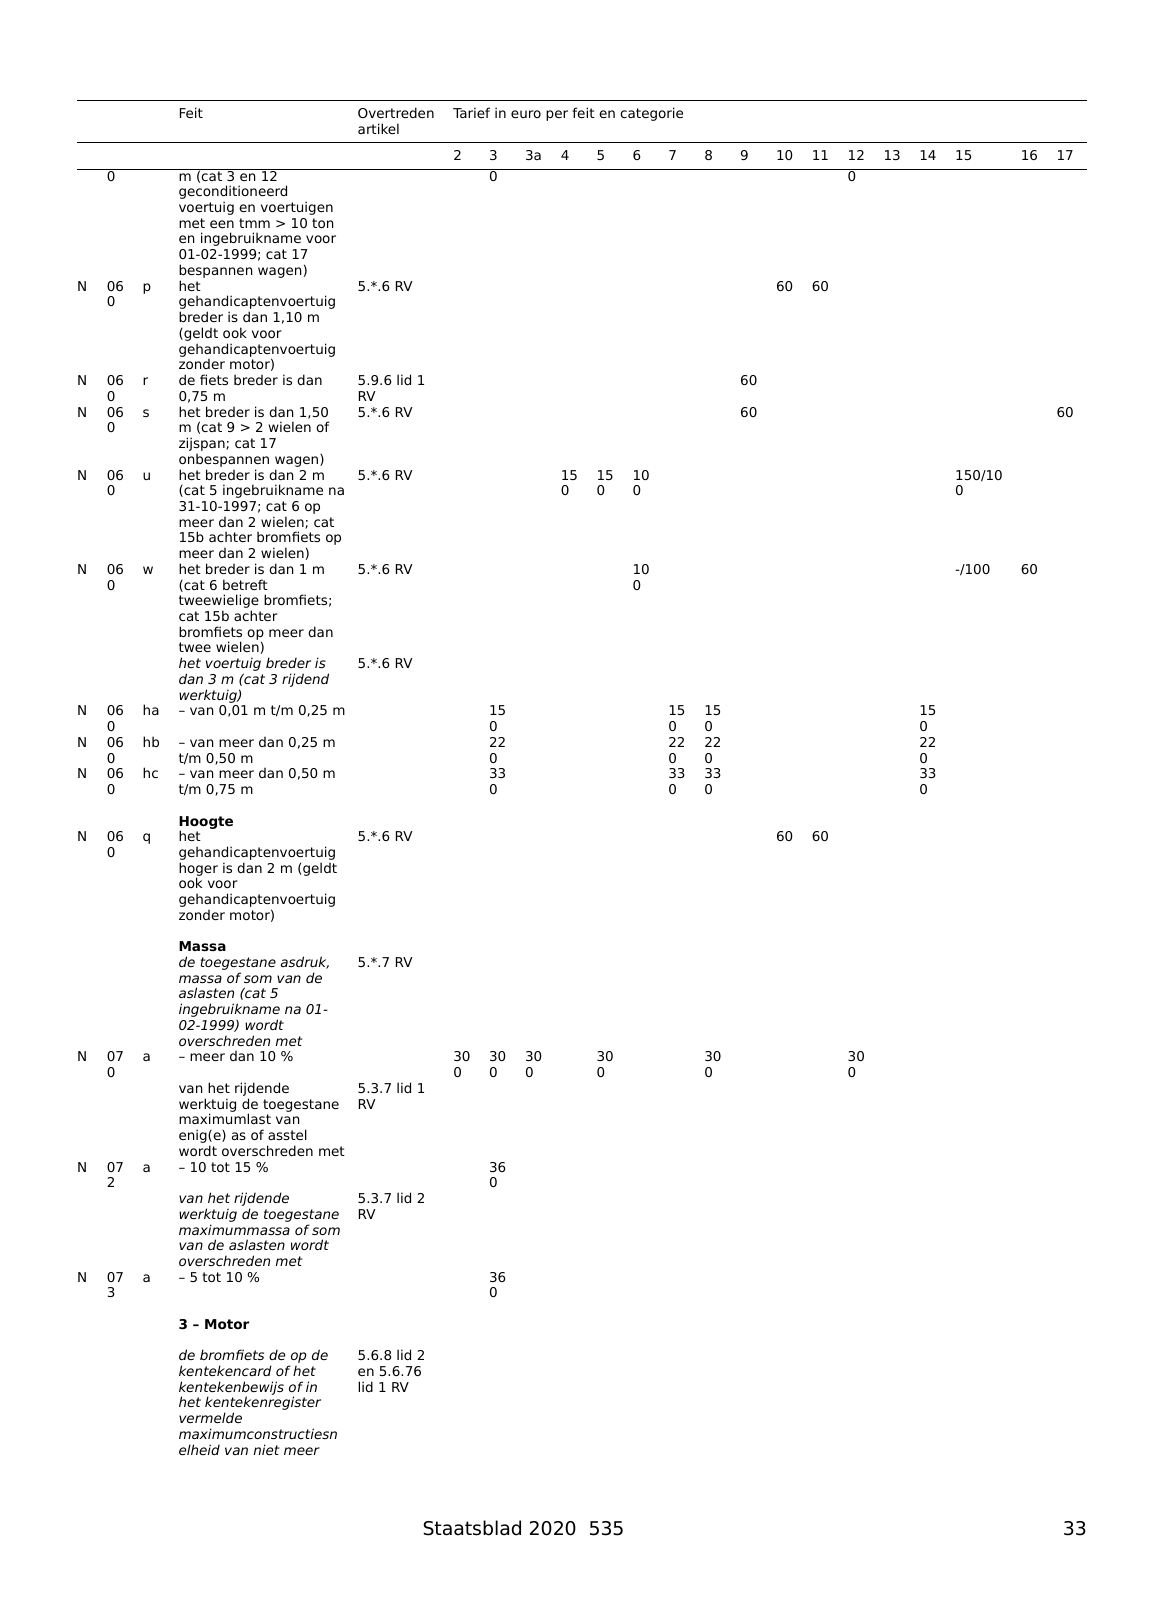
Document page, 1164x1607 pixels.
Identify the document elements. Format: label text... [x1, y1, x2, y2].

table_cell [770, 1333, 806, 1348]
table_cell [555, 373, 591, 404]
table_cell [352, 1317, 447, 1332]
table_cell 5.*.6 RV [352, 656, 447, 703]
table_cell 300 [447, 1049, 483, 1081]
table_cell 300 [483, 1049, 519, 1081]
table_cell [626, 955, 662, 1049]
table_cell [913, 373, 949, 404]
table_cell [913, 924, 949, 939]
table_cell 5.*.6 RV [352, 467, 447, 562]
table_cell [519, 1333, 555, 1348]
table_cell [662, 404, 698, 467]
table_cell r [136, 373, 172, 404]
table_cell [555, 656, 591, 703]
table_cell [806, 1049, 841, 1081]
table_cell – van meer dan 0,50 m t/m 0,75 m [172, 766, 352, 798]
table_cell [841, 656, 877, 703]
table_cell [591, 170, 626, 278]
table_cell [352, 735, 447, 766]
table_cell [352, 924, 447, 939]
table_cell a [136, 1049, 172, 1081]
table_cell [1015, 766, 1051, 798]
table_cell [77, 955, 101, 1049]
table_cell [519, 1301, 555, 1317]
table_cell [841, 1317, 877, 1332]
table_cell 15 [949, 143, 1015, 168]
table_cell [949, 703, 1015, 735]
table_cell [519, 924, 555, 939]
table_cell [841, 939, 877, 955]
table_cell [698, 404, 734, 467]
table_cell [698, 939, 734, 955]
table_cell Hoogte [172, 813, 352, 829]
table_cell [949, 955, 1015, 1049]
table_cell de fiets breder is dan 0,75 m [172, 373, 352, 404]
table_cell [555, 404, 591, 467]
table_cell 5.*.6 RV [352, 279, 447, 373]
table_cell [447, 1081, 483, 1159]
table_cell [1051, 1081, 1087, 1159]
table_cell [1015, 1301, 1051, 1317]
table_cell 360 [483, 1270, 519, 1301]
table_cell het breder is dan 2 m (cat 5 ingebruikname na 31-10-1997; cat 6 op meer dan 2 wielen; cat 15b achter bromfiets op meer dan 2 wielen) [172, 467, 352, 562]
table_cell [770, 656, 806, 703]
table_cell [841, 1333, 877, 1348]
table_cell [519, 766, 555, 798]
table_cell a [136, 1270, 172, 1301]
table_cell [77, 939, 101, 955]
table_cell [519, 1348, 555, 1458]
table_cell [555, 1159, 591, 1191]
table_cell [555, 924, 591, 939]
table_cell [877, 798, 913, 813]
table_cell [770, 939, 806, 955]
table_cell [555, 279, 591, 373]
table_cell 5.*.6 RV [352, 562, 447, 656]
table_cell [1015, 170, 1051, 278]
table_cell [770, 924, 806, 939]
table_cell [949, 1333, 1015, 1348]
table_cell [626, 735, 662, 766]
table_cell [626, 1333, 662, 1348]
table_cell [913, 1081, 949, 1159]
table_cell [949, 279, 1015, 373]
table_cell 300 [841, 1049, 877, 1081]
table_cell [698, 829, 734, 923]
table_cell [734, 766, 770, 798]
table_cell [447, 829, 483, 923]
table_cell [483, 798, 519, 813]
table_cell [662, 467, 698, 562]
table_cell [949, 1301, 1015, 1317]
table_cell [949, 939, 1015, 955]
table_cell [555, 939, 591, 955]
table_cell [913, 656, 949, 703]
table_cell [591, 735, 626, 766]
table_cell [483, 656, 519, 703]
table_cell [662, 924, 698, 939]
table_cell [136, 955, 172, 1049]
table_cell [555, 829, 591, 923]
table_cell [1015, 939, 1051, 955]
table_cell [352, 1333, 447, 1348]
table_cell 150 [913, 703, 949, 735]
table_cell [447, 1270, 483, 1301]
table_cell 60 [770, 829, 806, 923]
table_cell 150 [662, 703, 698, 735]
table_cell [1015, 924, 1051, 939]
table_cell [77, 1317, 101, 1332]
table_cell [662, 170, 698, 278]
table_cell [913, 1301, 949, 1317]
table_cell [949, 798, 1015, 813]
table_cell 12 [841, 143, 877, 168]
table_cell [806, 924, 841, 939]
table_cell [519, 1081, 555, 1159]
table_cell [1051, 1301, 1087, 1317]
table_cell [626, 1270, 662, 1301]
table_cell [734, 1317, 770, 1332]
table_cell 5 [591, 143, 626, 168]
table_cell [770, 798, 806, 813]
table_header Feit [172, 101, 352, 142]
table_cell [447, 766, 483, 798]
table_cell [806, 813, 841, 829]
table_cell 3 [483, 143, 519, 168]
table_cell [591, 1191, 626, 1269]
table_cell 60 [770, 279, 806, 373]
table_cell 150 [555, 467, 591, 562]
table_cell Massa [172, 939, 352, 955]
table_cell [877, 1049, 913, 1081]
table_cell [519, 467, 555, 562]
table_cell [698, 1191, 734, 1269]
table_cell [806, 939, 841, 955]
table_cell [77, 1301, 101, 1317]
table_cell [519, 404, 555, 467]
table_cell [806, 373, 841, 404]
table_cell [591, 279, 626, 373]
table_cell [913, 1317, 949, 1332]
table_cell [841, 373, 877, 404]
table_cell [1015, 1081, 1051, 1159]
table_cell het gehandicaptenvoertuig breder is dan 1,10 m (geldt ook voor gehandicaptenvoertuig zonder motor) [172, 279, 352, 373]
table_cell [770, 813, 806, 829]
table_cell [591, 1333, 626, 1348]
table_cell N [77, 766, 101, 798]
table_cell [1051, 1270, 1087, 1301]
table_cell [877, 1191, 913, 1269]
table_cell [841, 813, 877, 829]
table_cell – meer dan 10 % [172, 1049, 352, 1081]
table_cell [626, 766, 662, 798]
table_cell de bromfiets de op de kentekencard of het kentekenbewijs of in het kentekenregister vermelde maximumconstructiesnelheid van niet meer [172, 1348, 352, 1458]
table_cell 5.9.6 lid 1 RV [352, 373, 447, 404]
table_cell [913, 1333, 949, 1348]
table_cell [698, 1159, 734, 1191]
table_cell [1051, 1159, 1087, 1191]
table_cell [1051, 735, 1087, 766]
table_cell [806, 1191, 841, 1269]
table_cell [949, 656, 1015, 703]
table_cell [136, 1301, 172, 1317]
table_cell [841, 1081, 877, 1159]
table_cell [447, 1348, 483, 1458]
table_cell [483, 955, 519, 1049]
table_cell [841, 955, 877, 1049]
table_cell [77, 924, 101, 939]
table_cell de toegestane asdruk, massa of som van de aslasten (cat 5 ingebruikname na 01-02-1999) wordt overschreden met [172, 955, 352, 1049]
table_cell [770, 170, 806, 278]
table_cell [1051, 813, 1087, 829]
table_cell [101, 1191, 136, 1269]
table_cell [913, 813, 949, 829]
table_cell [734, 735, 770, 766]
table_cell [734, 1049, 770, 1081]
table_cell [519, 829, 555, 923]
table_cell 60 [1015, 562, 1051, 656]
table_cell [734, 813, 770, 829]
table_cell [136, 1191, 172, 1269]
table_cell [949, 373, 1015, 404]
table_cell [806, 735, 841, 766]
table_cell [136, 143, 172, 168]
table_cell [483, 1348, 519, 1458]
table_cell het gehandicaptenvoertuig hoger is dan 2 m (geldt ook voor gehandicaptenvoertuig zonder motor) [172, 829, 352, 923]
table_cell 220 [662, 735, 698, 766]
table_cell hb [136, 735, 172, 766]
table_cell [447, 404, 483, 467]
table_cell [555, 562, 591, 656]
table_cell [352, 1301, 447, 1317]
table_cell [770, 766, 806, 798]
table_cell [949, 813, 1015, 829]
table_cell van het rijdende werktuig de toegestane maximummassa of som van de aslasten wordt overschreden met [172, 1191, 352, 1269]
table_cell [483, 404, 519, 467]
table_cell [352, 703, 447, 735]
table_cell [1051, 1191, 1087, 1269]
table_cell [662, 656, 698, 703]
table_cell [626, 1191, 662, 1269]
table_cell [841, 1348, 877, 1458]
table_cell [447, 656, 483, 703]
table_cell [806, 467, 841, 562]
table_cell [352, 170, 447, 278]
table_cell [591, 656, 626, 703]
table_cell [877, 766, 913, 798]
table_cell N [77, 1270, 101, 1301]
table_cell [136, 656, 172, 703]
table_cell [591, 1270, 626, 1301]
table_cell [1051, 1317, 1087, 1332]
table_cell [877, 939, 913, 955]
table_cell [555, 1049, 591, 1081]
table_cell [136, 1333, 172, 1348]
table_cell [555, 955, 591, 1049]
table_cell [1015, 279, 1051, 373]
table_cell 5.*.6 RV [352, 404, 447, 467]
table_cell [662, 373, 698, 404]
table_cell [101, 798, 136, 813]
table_cell [1051, 1049, 1087, 1081]
table_cell [626, 1159, 662, 1191]
table_cell [447, 1301, 483, 1317]
table_cell [77, 656, 101, 703]
table_cell [555, 766, 591, 798]
table_cell [555, 1301, 591, 1317]
table_cell [447, 279, 483, 373]
table_cell 0 [483, 170, 519, 278]
table_cell [770, 955, 806, 1049]
table_cell 60 [806, 829, 841, 923]
table_cell [352, 813, 447, 829]
table_cell [662, 1317, 698, 1332]
table_cell [483, 1191, 519, 1269]
table_cell [77, 1333, 101, 1348]
table_cell [841, 562, 877, 656]
table_cell s [136, 404, 172, 467]
table_cell [841, 829, 877, 923]
table_cell [877, 955, 913, 1049]
table_cell [483, 1333, 519, 1348]
table_cell [626, 1317, 662, 1332]
table_header [101, 101, 136, 142]
table_cell [841, 1270, 877, 1301]
table_cell [662, 1159, 698, 1191]
table_cell [626, 703, 662, 735]
table_cell [662, 939, 698, 955]
table_cell [555, 798, 591, 813]
table_cell 060 [101, 373, 136, 404]
table_cell [734, 829, 770, 923]
table_cell – van 0,01 m t/m 0,25 m [172, 703, 352, 735]
table_cell 5.*.6 RV [352, 829, 447, 923]
table_cell [77, 1348, 101, 1458]
table_cell [555, 170, 591, 278]
table_cell [591, 798, 626, 813]
table_cell [734, 1348, 770, 1458]
table_cell 070 [101, 1049, 136, 1081]
table_cell [877, 279, 913, 373]
table_cell [698, 467, 734, 562]
table_cell – van meer dan 0,25 m t/m 0,50 m [172, 735, 352, 766]
table_cell [555, 735, 591, 766]
table_cell 060 [101, 766, 136, 798]
table_cell [913, 1159, 949, 1191]
table_cell [734, 1333, 770, 1348]
table_cell 072 [101, 1159, 136, 1191]
table_cell [101, 143, 136, 168]
table_cell 4 [555, 143, 591, 168]
table_cell [555, 1191, 591, 1269]
table_cell [877, 562, 913, 656]
table_cell [352, 143, 447, 168]
table_cell a [136, 1159, 172, 1191]
table_cell [519, 170, 555, 278]
table_cell [1051, 955, 1087, 1049]
table_cell [626, 373, 662, 404]
table_cell [1051, 373, 1087, 404]
table_cell [698, 656, 734, 703]
table_cell [519, 1159, 555, 1191]
table_cell [591, 924, 626, 939]
table_cell [1015, 1348, 1051, 1458]
table_cell [447, 955, 483, 1049]
table_cell 5.3.7 lid 2 RV [352, 1191, 447, 1269]
table_cell [555, 813, 591, 829]
table_cell [913, 829, 949, 923]
table_cell [626, 829, 662, 923]
table_cell N [77, 404, 101, 467]
table_cell [841, 1159, 877, 1191]
table_cell [1051, 279, 1087, 373]
table_cell [591, 1348, 626, 1458]
table_cell [806, 1348, 841, 1458]
table_cell [1051, 467, 1087, 562]
table_cell [949, 924, 1015, 939]
table_cell [77, 170, 101, 278]
table_cell 5.*.7 RV [352, 955, 447, 1049]
table_cell [519, 955, 555, 1049]
table_cell N [77, 1049, 101, 1081]
table_cell [447, 373, 483, 404]
table_cell [949, 1191, 1015, 1269]
table_cell [555, 1081, 591, 1159]
table_cell 3 – Motor [172, 1317, 352, 1332]
table_cell [101, 656, 136, 703]
table_cell 330 [913, 766, 949, 798]
table_cell [555, 1317, 591, 1332]
table_cell [1051, 798, 1087, 813]
table_cell [698, 373, 734, 404]
table_cell [841, 1191, 877, 1269]
table_cell [662, 1191, 698, 1269]
table_cell [877, 1081, 913, 1159]
table_cell 100 [626, 562, 662, 656]
table_cell [591, 404, 626, 467]
table_cell [806, 766, 841, 798]
table_cell [591, 562, 626, 656]
table_cell [806, 1159, 841, 1191]
table_cell 14 [913, 143, 949, 168]
table_cell [101, 955, 136, 1049]
table_cell [770, 404, 806, 467]
table_cell [483, 467, 519, 562]
table_cell [698, 798, 734, 813]
table_cell [734, 939, 770, 955]
table_cell [662, 1081, 698, 1159]
table_cell [913, 279, 949, 373]
table_cell N [77, 829, 101, 923]
table_cell [949, 1270, 1015, 1301]
table_cell [519, 1191, 555, 1269]
table_cell [877, 703, 913, 735]
table_cell 16 [1015, 143, 1051, 168]
table_cell [698, 1333, 734, 1348]
table_cell [770, 1081, 806, 1159]
table_cell q [136, 829, 172, 923]
table_cell [698, 279, 734, 373]
table_cell [877, 1301, 913, 1317]
table_cell 2 [447, 143, 483, 168]
table_cell [447, 1159, 483, 1191]
table_cell [770, 562, 806, 656]
table_cell [77, 798, 101, 813]
table_cell [698, 924, 734, 939]
table_cell 330 [698, 766, 734, 798]
table_cell [734, 955, 770, 1049]
table_header [136, 101, 172, 142]
table_cell [877, 656, 913, 703]
table_cell [1015, 1049, 1051, 1081]
table_cell [806, 562, 841, 656]
table_cell [519, 939, 555, 955]
table_cell [626, 798, 662, 813]
table_cell [770, 1159, 806, 1191]
table_cell [698, 1270, 734, 1301]
table_cell [555, 1333, 591, 1348]
table_cell [447, 735, 483, 766]
table_cell [1015, 955, 1051, 1049]
table_cell [1051, 924, 1087, 939]
table_cell w [136, 562, 172, 656]
table_cell [662, 813, 698, 829]
table_header [77, 101, 101, 142]
table_cell 60 [734, 404, 770, 467]
table_cell 150/100 [949, 467, 1015, 562]
table_cell 60 [1051, 404, 1087, 467]
table_cell [352, 766, 447, 798]
table_cell 0 [101, 170, 136, 278]
table_cell [877, 813, 913, 829]
table_cell [626, 1301, 662, 1317]
table_cell [626, 1049, 662, 1081]
table_cell [806, 404, 841, 467]
table_cell [698, 955, 734, 1049]
table_cell [172, 1301, 352, 1317]
table_cell [806, 798, 841, 813]
table_cell [734, 703, 770, 735]
table_cell [913, 798, 949, 813]
table_cell [949, 1348, 1015, 1458]
table_cell [1015, 467, 1051, 562]
table_cell [101, 813, 136, 829]
table_cell 13 [877, 143, 913, 168]
table_cell 060 [101, 279, 136, 373]
table_cell 0 [841, 170, 877, 278]
table_cell [1051, 939, 1087, 955]
table_cell [770, 373, 806, 404]
table_cell [172, 143, 352, 168]
table_cell [877, 735, 913, 766]
table_cell [806, 1317, 841, 1332]
table_cell u [136, 467, 172, 562]
table_cell 6 [626, 143, 662, 168]
table_cell -/100 [949, 562, 1015, 656]
table_cell [662, 955, 698, 1049]
table_cell [806, 656, 841, 703]
table_cell [949, 1081, 1015, 1159]
table_cell [734, 279, 770, 373]
table_cell [447, 1317, 483, 1332]
table_cell [1051, 829, 1087, 923]
table_cell [662, 798, 698, 813]
table_cell [626, 170, 662, 278]
table_cell [949, 735, 1015, 766]
table_cell [447, 170, 483, 278]
table_cell [913, 955, 949, 1049]
table_cell [519, 562, 555, 656]
table_cell 100 [626, 467, 662, 562]
table_cell 360 [483, 1159, 519, 1191]
table_cell [447, 1191, 483, 1269]
table_cell [734, 467, 770, 562]
table_cell [1015, 404, 1051, 467]
table_cell [172, 924, 352, 939]
table_cell [770, 1301, 806, 1317]
table_cell [352, 798, 447, 813]
table_cell [913, 1049, 949, 1081]
table_cell [77, 1081, 101, 1159]
table_cell [1015, 1191, 1051, 1269]
table_cell [483, 1081, 519, 1159]
table_cell [698, 1348, 734, 1458]
table_cell [913, 1270, 949, 1301]
table_cell [483, 279, 519, 373]
table_cell [877, 467, 913, 562]
table_cell [626, 813, 662, 829]
table_cell [136, 1317, 172, 1332]
table_cell [806, 1270, 841, 1301]
table_cell hc [136, 766, 172, 798]
table_cell – 10 tot 15 % [172, 1159, 352, 1191]
table_cell het breder is dan 1,50 m (cat 9 > 2 wielen of zijspan; cat 17 onbespannen wagen) [172, 404, 352, 467]
table_cell [806, 170, 841, 278]
table_cell N [77, 467, 101, 562]
table_cell [841, 404, 877, 467]
table_cell [734, 1270, 770, 1301]
table_cell 060 [101, 562, 136, 656]
table_cell N [77, 279, 101, 373]
table_cell [136, 1348, 172, 1458]
table_cell [841, 279, 877, 373]
table_cell 11 [806, 143, 841, 168]
table_cell [841, 766, 877, 798]
table_cell [877, 1270, 913, 1301]
table_cell [841, 735, 877, 766]
table_cell [806, 1301, 841, 1317]
table_cell [698, 1301, 734, 1317]
table_cell [806, 1081, 841, 1159]
table_cell [626, 404, 662, 467]
table_cell 300 [519, 1049, 555, 1081]
table_cell [734, 170, 770, 278]
table_cell N [77, 1159, 101, 1191]
table_cell [136, 924, 172, 939]
table_cell [913, 939, 949, 955]
table_cell [734, 656, 770, 703]
table_cell [949, 1159, 1015, 1191]
table_cell [591, 766, 626, 798]
table_cell [913, 562, 949, 656]
table_cell [555, 1348, 591, 1458]
table_cell 150 [591, 467, 626, 562]
table_cell [877, 1333, 913, 1348]
table_cell [447, 467, 483, 562]
table_cell [698, 562, 734, 656]
table_cell [1015, 1333, 1051, 1348]
table_cell [806, 955, 841, 1049]
table_cell [913, 170, 949, 278]
table_cell [841, 924, 877, 939]
table_cell 220 [913, 735, 949, 766]
table_cell [447, 813, 483, 829]
table_cell [841, 1301, 877, 1317]
table_cell [483, 829, 519, 923]
table_cell [77, 143, 101, 168]
table_cell het voertuig breder is dan 3 m (cat 3 rijdend werktuig) [172, 656, 352, 703]
table_cell [591, 703, 626, 735]
table_cell [1015, 829, 1051, 923]
table_cell [483, 1317, 519, 1332]
table_cell [877, 1159, 913, 1191]
table_cell [877, 924, 913, 939]
table_cell [770, 735, 806, 766]
table_cell 10 [770, 143, 806, 168]
table_cell [1015, 656, 1051, 703]
table_cell [101, 939, 136, 955]
table_cell [1015, 373, 1051, 404]
table_cell 9 [734, 143, 770, 168]
table_cell [1051, 766, 1087, 798]
table_cell [841, 798, 877, 813]
table_cell [591, 813, 626, 829]
table_cell [1015, 1317, 1051, 1332]
table_cell [913, 404, 949, 467]
table_cell [101, 1317, 136, 1332]
table_cell [734, 798, 770, 813]
table_cell [591, 955, 626, 1049]
table_cell [447, 924, 483, 939]
table_cell [136, 939, 172, 955]
table_cell 060 [101, 703, 136, 735]
table_cell [519, 1317, 555, 1332]
table_cell [913, 1191, 949, 1269]
table_cell [136, 798, 172, 813]
table_cell [591, 373, 626, 404]
table_cell 220 [483, 735, 519, 766]
table_cell [447, 798, 483, 813]
table_cell [877, 170, 913, 278]
table_cell [591, 1317, 626, 1332]
table_cell [770, 1049, 806, 1081]
table_cell 150 [483, 703, 519, 735]
table_cell [734, 1301, 770, 1317]
table_cell [662, 1270, 698, 1301]
table_cell [519, 798, 555, 813]
table_cell [591, 829, 626, 923]
table_cell [1051, 703, 1087, 735]
table_cell [734, 1159, 770, 1191]
table_cell [447, 703, 483, 735]
table_cell [806, 1333, 841, 1348]
table_cell [352, 1270, 447, 1301]
table_cell p [136, 279, 172, 373]
table_cell 7 [662, 143, 698, 168]
table_cell [626, 1348, 662, 1458]
table_cell [136, 813, 172, 829]
table_cell [101, 1301, 136, 1317]
table_cell [591, 939, 626, 955]
table_cell [1051, 562, 1087, 656]
table_cell 330 [662, 766, 698, 798]
table_cell [770, 1270, 806, 1301]
table_cell 60 [734, 373, 770, 404]
table_cell [662, 829, 698, 923]
table_cell [172, 1333, 352, 1348]
table_cell ha [136, 703, 172, 735]
table_cell [483, 939, 519, 955]
table_cell [662, 1049, 698, 1081]
table_cell – 5 tot 10 % [172, 1270, 352, 1301]
table_cell [519, 703, 555, 735]
table_cell [949, 1317, 1015, 1332]
table_cell [949, 829, 1015, 923]
table_cell [626, 656, 662, 703]
table_cell [483, 373, 519, 404]
table_cell [519, 373, 555, 404]
table_cell [734, 562, 770, 656]
table_cell [698, 813, 734, 829]
table_cell [101, 1333, 136, 1348]
table_cell [662, 1333, 698, 1348]
table_cell [734, 1191, 770, 1269]
table_cell [555, 1270, 591, 1301]
table_cell [770, 467, 806, 562]
table_cell [77, 1191, 101, 1269]
table_cell [662, 279, 698, 373]
table_cell [770, 1348, 806, 1458]
table_cell [841, 703, 877, 735]
table_cell [172, 798, 352, 813]
table_cell [352, 939, 447, 955]
table_cell [698, 1317, 734, 1332]
table_cell N [77, 562, 101, 656]
table_cell [1015, 813, 1051, 829]
table_header Overtreden artikel [352, 101, 447, 142]
table_cell [519, 1270, 555, 1301]
table_cell [734, 1081, 770, 1159]
table_cell [1051, 170, 1087, 278]
table_cell 5.3.7 lid 1 RV [352, 1081, 447, 1159]
table_cell 300 [698, 1049, 734, 1081]
table_cell [806, 703, 841, 735]
table_cell [591, 1159, 626, 1191]
table_cell het breder is dan 1 m (cat 6 betreft tweewielige bromfiets; cat 15b achter bromfiets op meer dan twee wielen) [172, 562, 352, 656]
table_cell [483, 924, 519, 939]
table_cell [519, 656, 555, 703]
table_cell [77, 813, 101, 829]
table_cell [1051, 656, 1087, 703]
table_cell [877, 404, 913, 467]
table_cell [698, 170, 734, 278]
table_cell [483, 1301, 519, 1317]
table_cell N [77, 703, 101, 735]
table_cell [136, 170, 172, 278]
table_cell [483, 813, 519, 829]
table_cell [734, 924, 770, 939]
table_cell [352, 1159, 447, 1191]
table_cell 073 [101, 1270, 136, 1301]
table_cell [1051, 1333, 1087, 1348]
table_cell 060 [101, 404, 136, 467]
table_cell [447, 939, 483, 955]
table_cell [698, 1081, 734, 1159]
table_cell [101, 1348, 136, 1458]
table_cell 330 [483, 766, 519, 798]
table_cell [1015, 703, 1051, 735]
table_cell 060 [101, 829, 136, 923]
table_cell [1015, 735, 1051, 766]
table_cell [519, 279, 555, 373]
table_cell 220 [698, 735, 734, 766]
table_cell [447, 1333, 483, 1348]
table_cell 060 [101, 467, 136, 562]
table_cell [662, 1348, 698, 1458]
table_cell [841, 467, 877, 562]
table_cell [555, 703, 591, 735]
table_cell [352, 1049, 447, 1081]
table_cell [1015, 1159, 1051, 1191]
table_cell [1015, 1270, 1051, 1301]
table_cell [591, 1301, 626, 1317]
table_cell 5.6.8 lid 2 en 5.6.76 lid 1 RV [352, 1348, 447, 1458]
table_cell [101, 924, 136, 939]
table_cell N [77, 373, 101, 404]
table_cell [1015, 798, 1051, 813]
table_cell [101, 1081, 136, 1159]
table_cell [877, 1348, 913, 1458]
table_cell N [77, 735, 101, 766]
table_cell [949, 1049, 1015, 1081]
table_cell 3a [519, 143, 555, 168]
table_cell [913, 467, 949, 562]
table_cell [591, 1081, 626, 1159]
table_cell 060 [101, 735, 136, 766]
table_cell [626, 939, 662, 955]
table_cell 17 [1051, 143, 1087, 168]
table_cell [662, 1301, 698, 1317]
table_cell [519, 735, 555, 766]
table_cell [662, 562, 698, 656]
table_cell [877, 373, 913, 404]
table_cell [949, 170, 1015, 278]
table_header Tarief in euro per feit en categorie [447, 101, 1087, 142]
table_cell [770, 703, 806, 735]
table_cell [136, 1081, 172, 1159]
table_cell [949, 404, 1015, 467]
table_cell [877, 1317, 913, 1332]
table_cell [949, 766, 1015, 798]
table_cell van het rijdende werktuig de toegestane maximumlast van enig(e) as of asstel wordt overschreden met [172, 1081, 352, 1159]
table_cell [626, 279, 662, 373]
table_cell 300 [591, 1049, 626, 1081]
table_cell 8 [698, 143, 734, 168]
table_cell 150 [698, 703, 734, 735]
table_cell [447, 562, 483, 656]
table_cell [483, 562, 519, 656]
table_cell [519, 813, 555, 829]
table_cell m (cat 3 en 12 geconditioneerd voertuig en voertuigen met een tmm > 10 ton en ingebruikname voor 01-02-1999; cat 17 bespannen wagen) [172, 170, 352, 278]
table_cell [877, 829, 913, 923]
table_cell [626, 924, 662, 939]
table_cell [913, 1348, 949, 1458]
table_cell [770, 1191, 806, 1269]
table_cell [626, 1081, 662, 1159]
table_cell [1051, 1348, 1087, 1458]
table_cell [770, 1317, 806, 1332]
table_cell 60 [806, 279, 841, 373]
